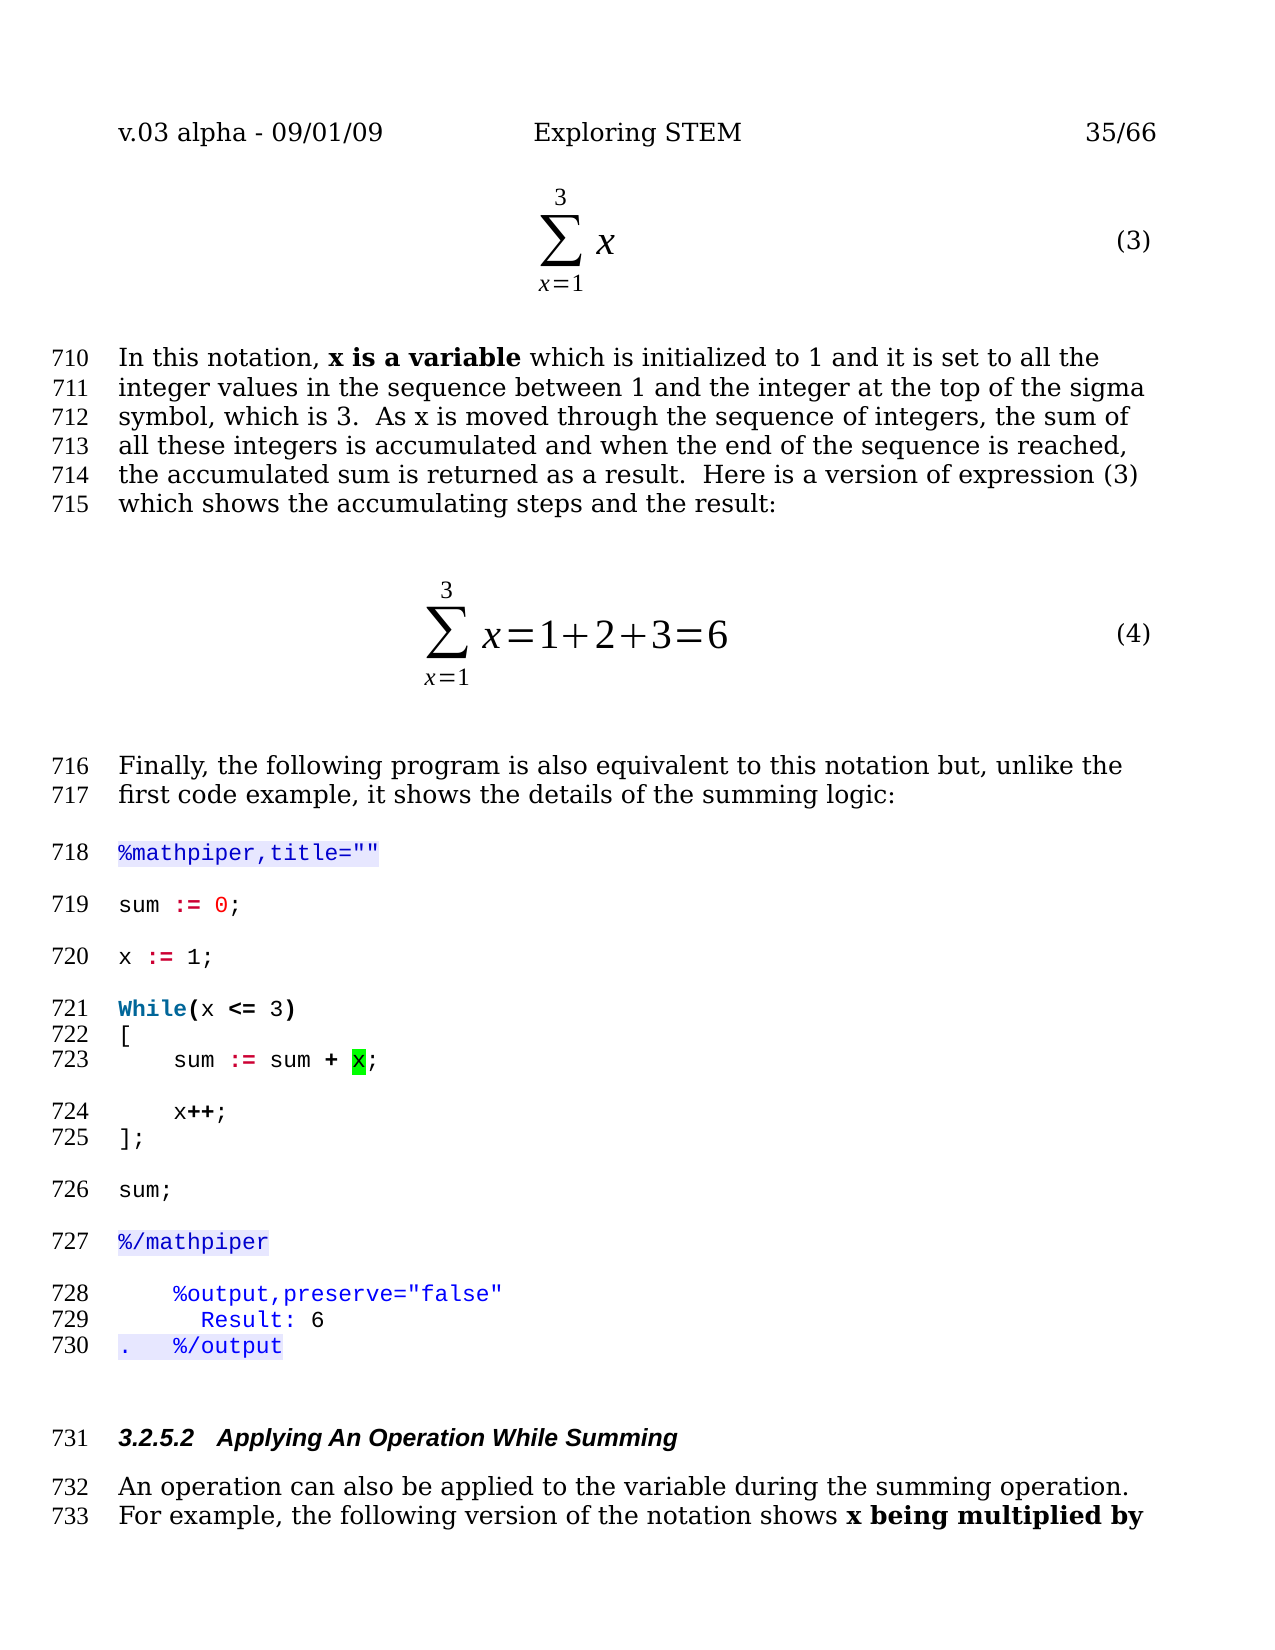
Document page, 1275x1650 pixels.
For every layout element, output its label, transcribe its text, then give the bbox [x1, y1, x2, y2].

text An operation can also be applied to the variable during the summing operation. For example, the following version of the notation shows x being multiplied by [118, 1472, 1157, 1531]
text Result: 6 [118, 1308, 1157, 1334]
text %output,preserve="false" [118, 1282, 1157, 1308]
text ]; [118, 1127, 1157, 1153]
text sum := sum + x; [118, 1049, 1157, 1075]
text %/mathpiper [118, 1230, 1157, 1256]
text sum := 0; [118, 893, 1157, 919]
subtitle Applying An Operation While Summing [118, 1423, 1157, 1451]
table_header (4) [1041, 569, 1157, 698]
text In this notation, x is a variable which is initialized to 1 and it is set to all the integer values in the sequence between 1 and the integer at the top of the sigma symbol, which is 3. As x is moved through the sequence of integers, the sum of all these integers is accumulated and when the end of the sequence is reached, the accumulated sum is returned as a result. Here is a version of expression (3) which shows the accumulating steps and the result: [118, 343, 1157, 519]
text x++; [118, 1101, 1157, 1127]
text sum; [118, 1178, 1157, 1204]
table_header (3) [1041, 177, 1157, 305]
text x := 1; [118, 945, 1157, 971]
text [ [118, 1023, 1157, 1049]
text While(x <= 3) [118, 997, 1157, 1023]
text %mathpiper,title="" [118, 841, 1157, 867]
text . %/output [118, 1334, 1157, 1360]
table_header [118, 177, 1041, 305]
table_header [118, 569, 1041, 698]
text Finally, the following program is also equivalent to this notation but, unlike the first code example, it shows the details of the summing logic: [118, 751, 1157, 809]
